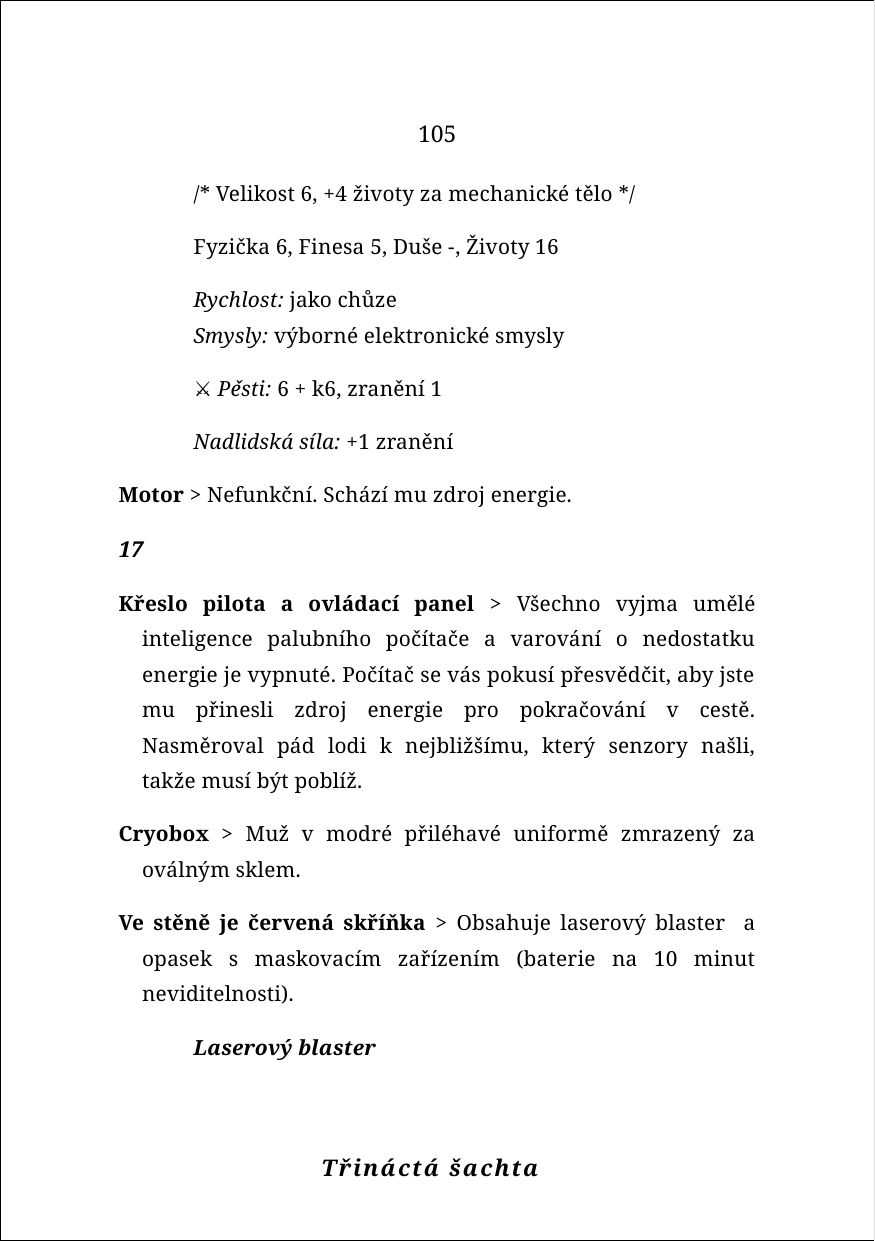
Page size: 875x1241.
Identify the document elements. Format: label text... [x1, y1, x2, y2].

list Rychlost: jako chůze [156, 285, 756, 314]
list Fyzička 6, Finesa 5, Duše -, Životy 16 [156, 232, 756, 261]
list Smysly: výborné elektronické smysly [156, 321, 756, 349]
text Cryobox > Muž v modré přiléhavé uniformě zmrazený za oválným sklem. [118, 819, 756, 883]
list Nadlidská síla: +1 zranění [156, 427, 756, 456]
text Ve stěně je červená skříňka > Obsahuje laserový blaster a opasek s maskovacím zařízením (baterie na 10 minut neviditelnosti). [118, 908, 756, 1008]
list ⚔ Pěsti: 6 + k6, zranění 1 [156, 374, 756, 403]
text 17 [118, 534, 756, 564]
list Laserový blaster [156, 1033, 756, 1061]
list /* Velikost 6, +4 životy za mechanické tělo */ [156, 179, 756, 207]
text Motor > Nefunkční. Schází mu zdroj energie. [118, 481, 756, 509]
text Křeslo pilota a ovládací panel > Všechno vyjma umělé inteligence palubního počítače a varování o nedostatku energie je vypnuté. Počítač se vás pokusí přesvědčit, aby jste mu přinesli zdroj energie pro pokračování v cestě. Nasměroval pád lodi k nejbližšímu, který senzory našli, takže musí být poblíž. [118, 589, 756, 795]
